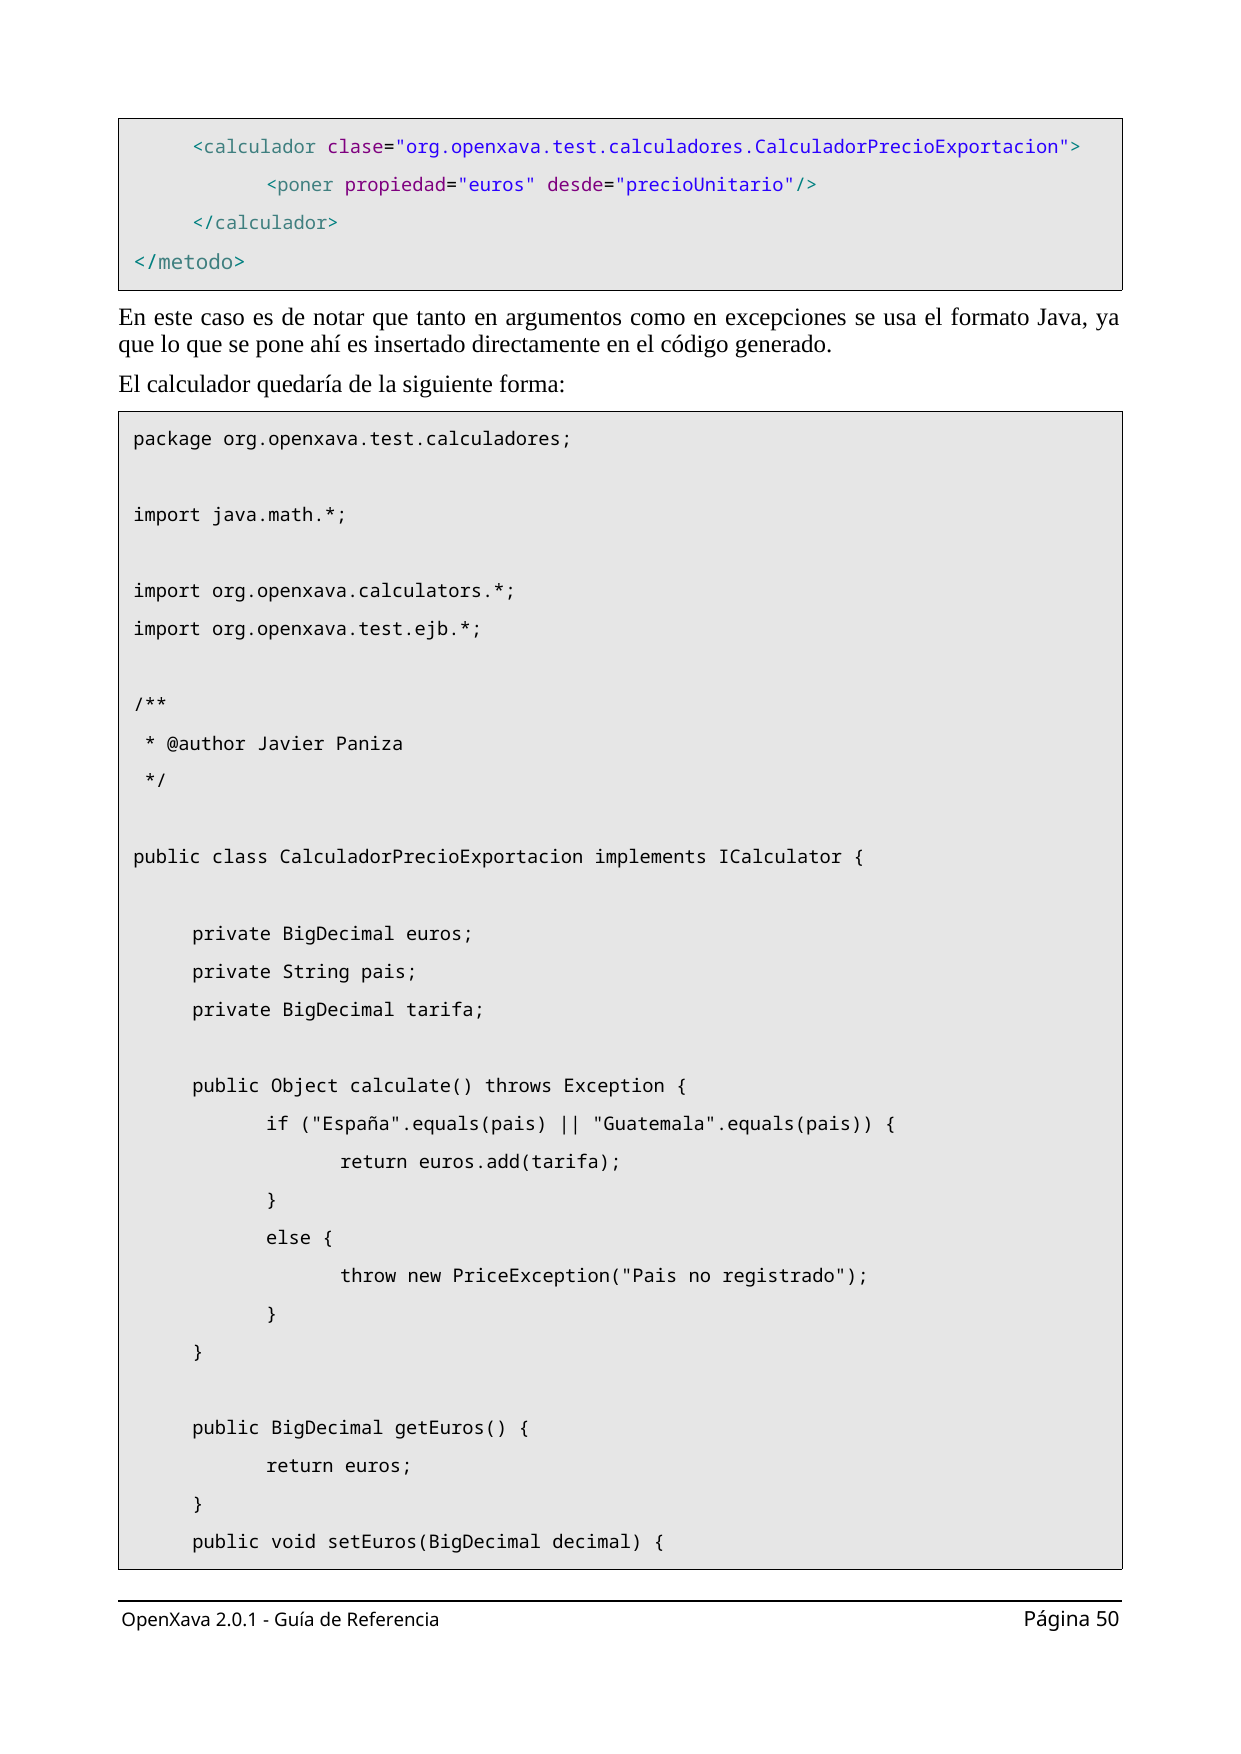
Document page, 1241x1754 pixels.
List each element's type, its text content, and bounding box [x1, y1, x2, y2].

text * @author Javier Paniza [119, 715, 1122, 753]
text import org.openxava.test.ejb.*; [119, 601, 1122, 639]
text } [119, 1323, 1122, 1361]
text </calculador> [119, 194, 1122, 232]
text /** [119, 677, 1122, 715]
text } [119, 1475, 1122, 1513]
text } [119, 1285, 1122, 1323]
text import org.openxava.calculators.*; [119, 563, 1122, 601]
text private String pais; [119, 943, 1122, 981]
text return euros; [119, 1437, 1122, 1475]
text <calculador clase="org.openxava.test.calculadores.CalculadorPrecioExportacion"> [119, 119, 1122, 156]
text public Object calculate() throws Exception { [119, 1057, 1122, 1095]
text </metodo> [119, 232, 1122, 290]
text import java.math.*; [119, 487, 1122, 525]
text <poner propiedad="euros" desde="precioUnitario"/> [119, 156, 1122, 194]
text public class CalculadorPrecioExportacion implements ICalculator { [119, 829, 1122, 867]
text public BigDecimal getEuros() { [119, 1399, 1122, 1437]
text } [119, 1171, 1122, 1209]
text private BigDecimal tarifa; [119, 981, 1122, 1019]
text package org.openxava.test.calculadores; [119, 412, 1122, 449]
text else { [119, 1209, 1122, 1247]
text El calculador quedaría de la siguiente forma: [118, 371, 1122, 398]
text return euros.add(tarifa); [119, 1133, 1122, 1171]
text En este caso es de notar que tanto en argumentos como en excepciones se usa el formato Java, ya que lo que se pone ahí es insertado directamente en el código generado. [118, 303, 1122, 358]
text public void setEuros(BigDecimal decimal) { [119, 1513, 1122, 1569]
text */ [119, 753, 1122, 791]
text private BigDecimal euros; [119, 905, 1122, 943]
text if ("España".equals(pais) || "Guatemala".equals(pais)) { [119, 1095, 1122, 1133]
text throw new PriceException("Pais no registrado"); [119, 1247, 1122, 1285]
